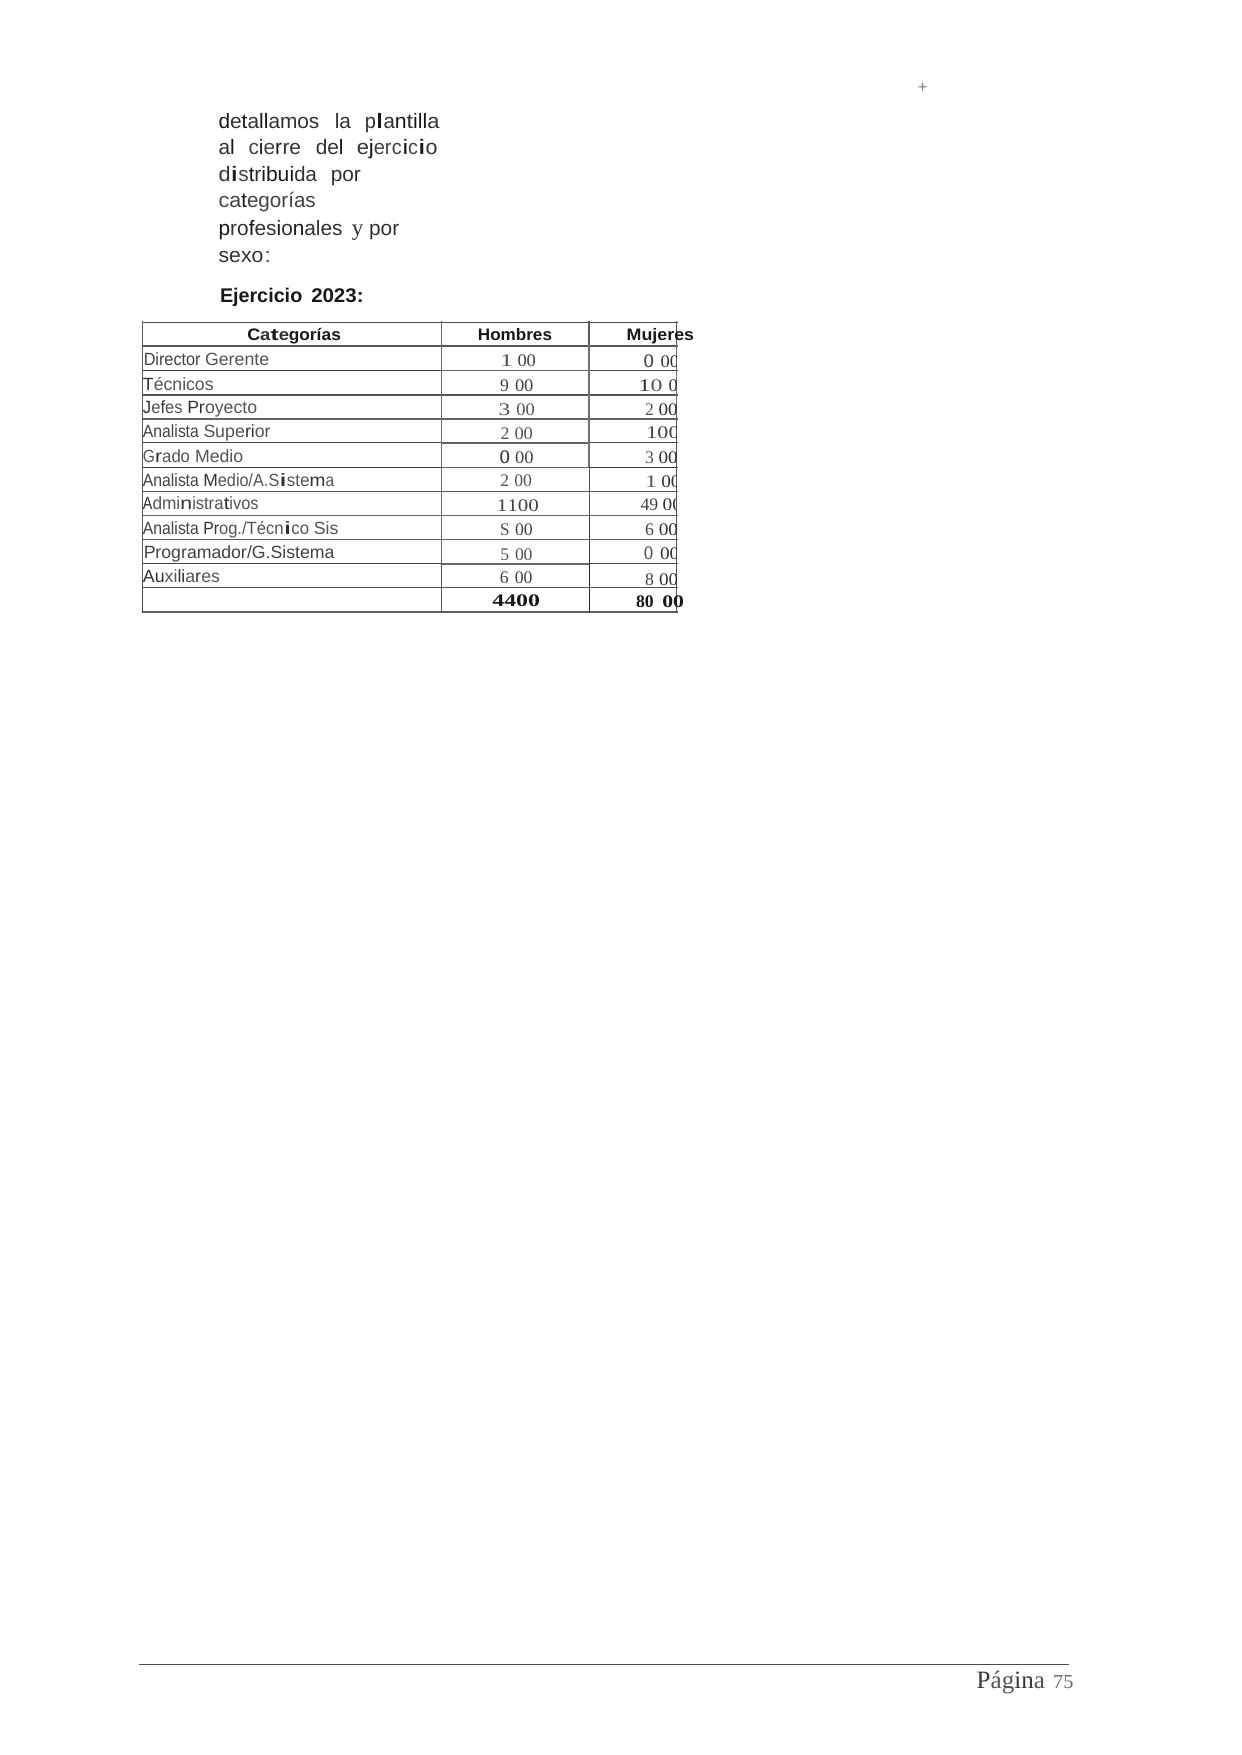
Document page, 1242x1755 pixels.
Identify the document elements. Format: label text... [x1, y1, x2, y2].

table_cell Analista Superior [143, 420, 441, 442]
table_cell 6 00 [590, 516, 676, 539]
table_cell 1100 [442, 492, 589, 515]
table_header Categorías [143, 323, 441, 345]
table_cell 9 00 [442, 371, 588, 394]
table_cell 3 00 [590, 443, 676, 466]
table_cell Director Gerente [143, 347, 441, 369]
table_cell 4400 [442, 588, 589, 611]
table_cell o 00 [590, 540, 676, 563]
table_cell Programador/G.Sistema [143, 540, 441, 563]
table_cell 3 00 [442, 396, 588, 418]
table_cell 49 00 [590, 492, 676, 515]
table_cell 2 00 [590, 396, 676, 418]
table_cell 100 [590, 420, 676, 442]
table_cell S 00 [442, 516, 589, 539]
table_cell 8 00 [590, 564, 676, 587]
text Ejercicio 2023: [220, 283, 457, 306]
table_cell Administrativos [143, 492, 441, 515]
text detallamos la plantilla al cierre del ejercicio distribuida por categorías profesionales y por sexo: [182, 109, 441, 267]
table_cell 5 00 [442, 540, 589, 563]
table_cell Técnicos [143, 371, 441, 394]
table_cell 2 00 [442, 468, 589, 491]
table_cell Analista Medio/A.Sistema [143, 468, 441, 491]
table_cell 80 00 [590, 588, 676, 611]
table_cell Grado Medio [143, 443, 441, 466]
table_cell Analista Prog./Técnico Sis [143, 516, 441, 539]
table_cell 1 00 [442, 347, 588, 369]
table_cell 1 00 [590, 468, 676, 491]
table_cell o 00 [590, 347, 676, 369]
table_cell o 00 [442, 444, 588, 466]
table_cell Auxiliares [143, 564, 441, 587]
table_header Mujeres [590, 323, 676, 345]
table_cell [143, 588, 441, 611]
table_cell 10 00 [590, 371, 676, 394]
table_cell 2 00 [442, 420, 588, 442]
table_cell Jefes Proyecto [143, 396, 441, 418]
table_header Hombres [442, 323, 588, 345]
table_cell 6 00 [442, 565, 589, 587]
